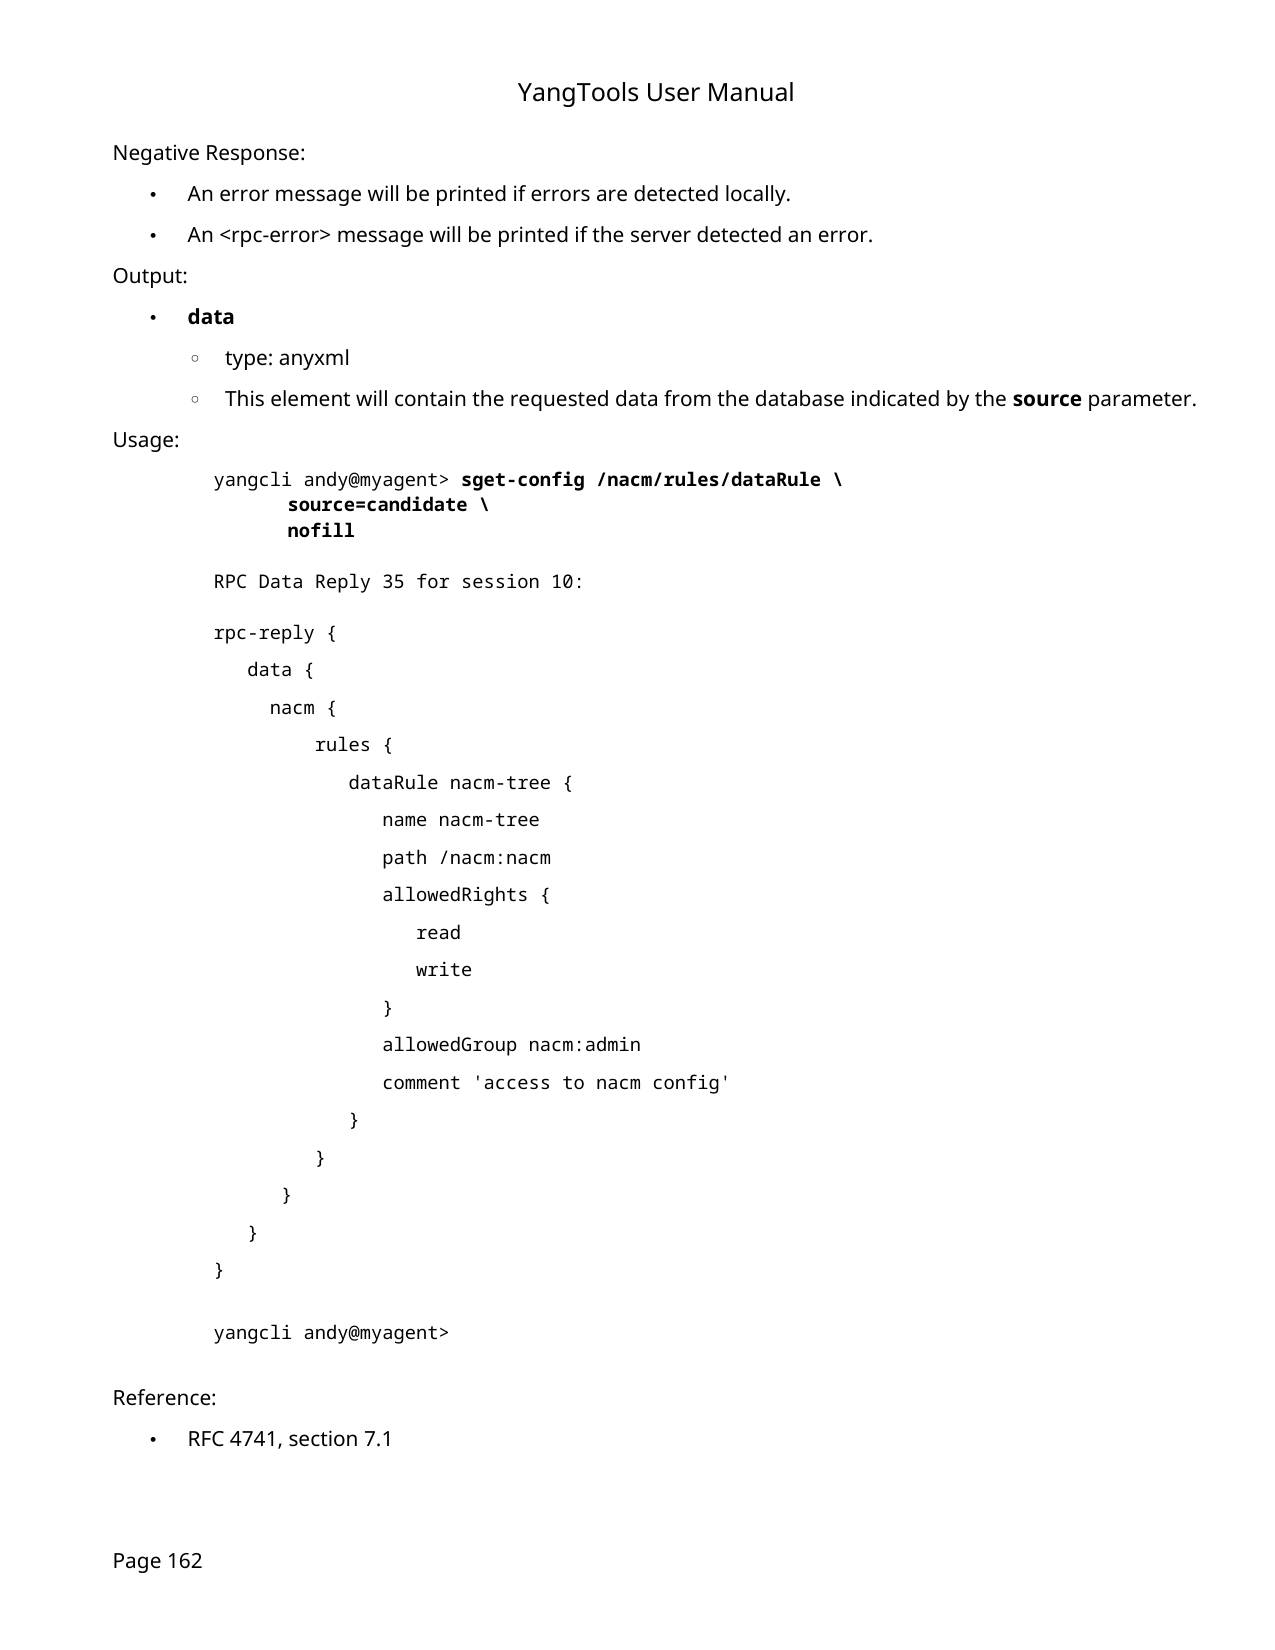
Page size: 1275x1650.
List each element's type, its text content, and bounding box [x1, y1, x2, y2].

list An error message will be printed if errors are detected locally. [150, 179, 1200, 208]
list RFC 4741, section 7.1 [150, 1424, 1200, 1452]
text read [139, 919, 1200, 945]
text data { [139, 657, 1200, 682]
text Negative Response: [112, 138, 1200, 167]
text } [139, 1144, 1200, 1170]
text nacm { [139, 694, 1200, 720]
list This element will contain the requested data from the database indicated by the source parameter. [187, 384, 1200, 413]
list type: anyxml [187, 343, 1200, 372]
text } [139, 1257, 1200, 1282]
text comment 'access to nacm config' [139, 1069, 1200, 1095]
text write [139, 957, 1200, 982]
text yangcli andy@myagent> sget-config /nacm/rules/dataRule \ source=candidate \ nofill RPC Data Reply 35 for session 10: rpc-reply { [139, 466, 1200, 645]
list data [150, 302, 1200, 331]
text } [139, 994, 1200, 1020]
text allowedGroup nacm:admin [139, 1032, 1200, 1057]
text yangcli andy@myagent> [139, 1294, 1200, 1371]
text } [139, 1182, 1200, 1207]
text path /nacm:nacm [139, 844, 1200, 870]
list An <rpc-error> message will be printed if the server detected an error. [150, 220, 1200, 249]
text name nacm-tree [139, 807, 1200, 832]
text } [139, 1219, 1200, 1245]
text dataRule nacm-tree { [139, 769, 1200, 795]
text Usage: [112, 425, 1200, 453]
text } [139, 1107, 1200, 1132]
text allowedRights { [139, 882, 1200, 907]
text rules { [139, 732, 1200, 757]
text Output: [112, 261, 1200, 290]
text Reference: [112, 1383, 1200, 1411]
